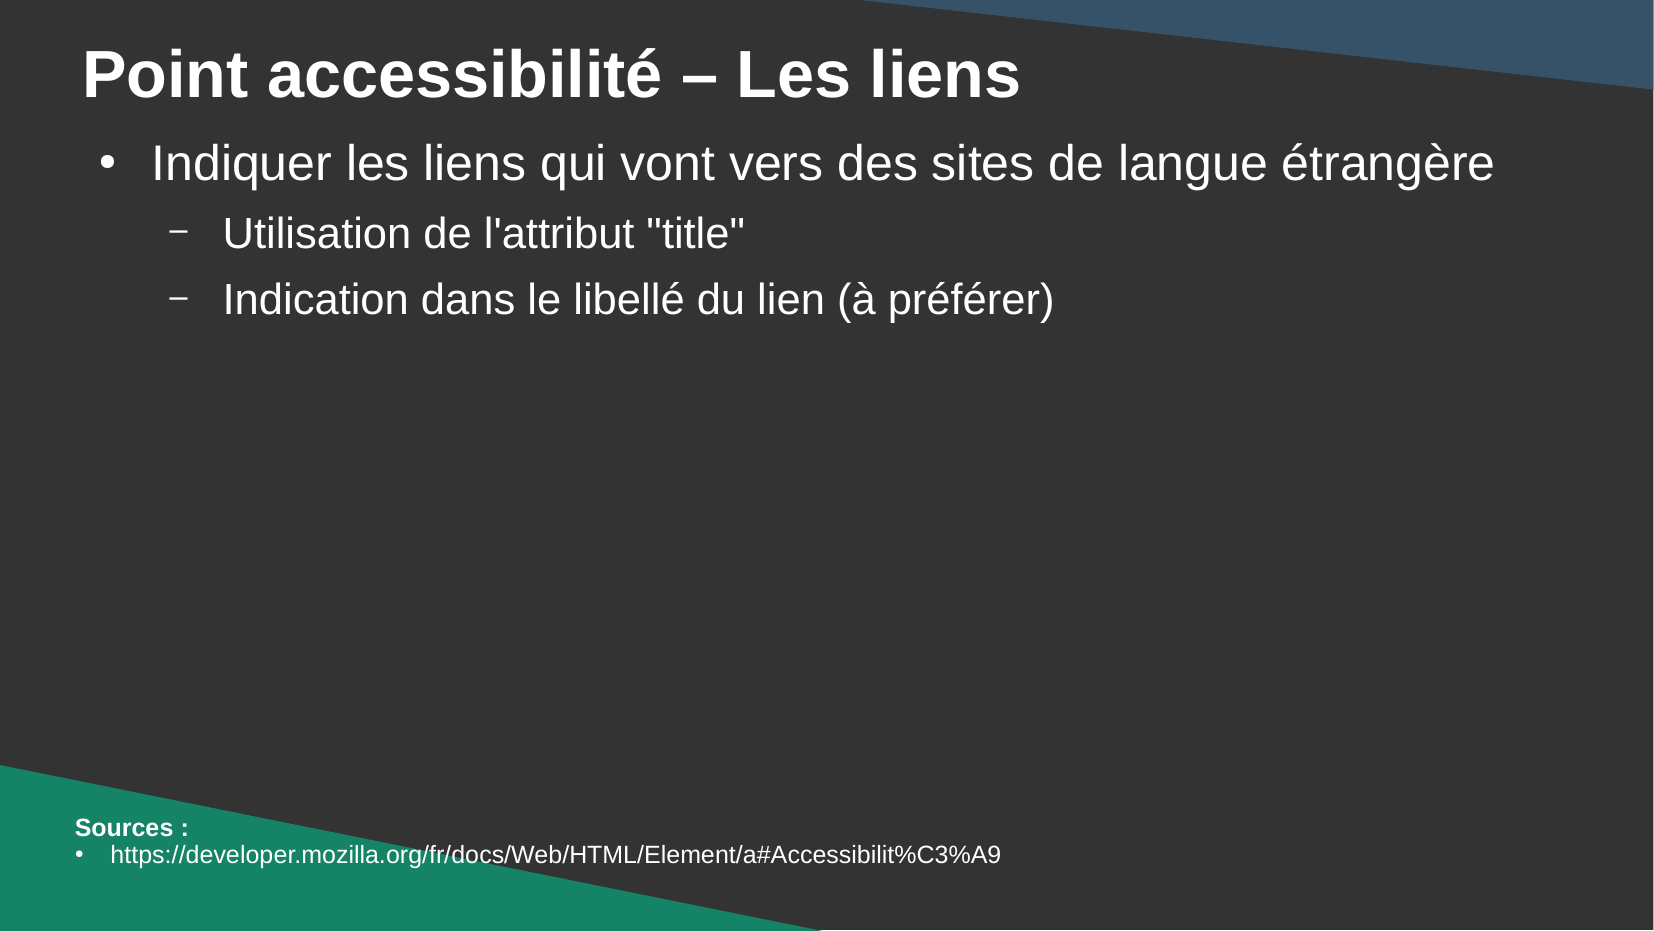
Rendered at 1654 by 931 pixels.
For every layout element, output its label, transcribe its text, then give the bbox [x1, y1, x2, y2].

text_box [859, 0, 1654, 90]
text_box [0, 765, 199, 931]
list Indiquer les liens qui vont vers des sites de langue étrangère Utilisation de l'attribut "title" Indication dans le libellé du lien (à préférer) [80, 135, 1605, 780]
title Point accessibilité – Les liens [82, 37, 1571, 122]
text_box Sources : https://developer.mozilla.org/fr/docs/Web/HTML/Element/a#Accessibilit%C3%A9 [60, 805, 1546, 931]
